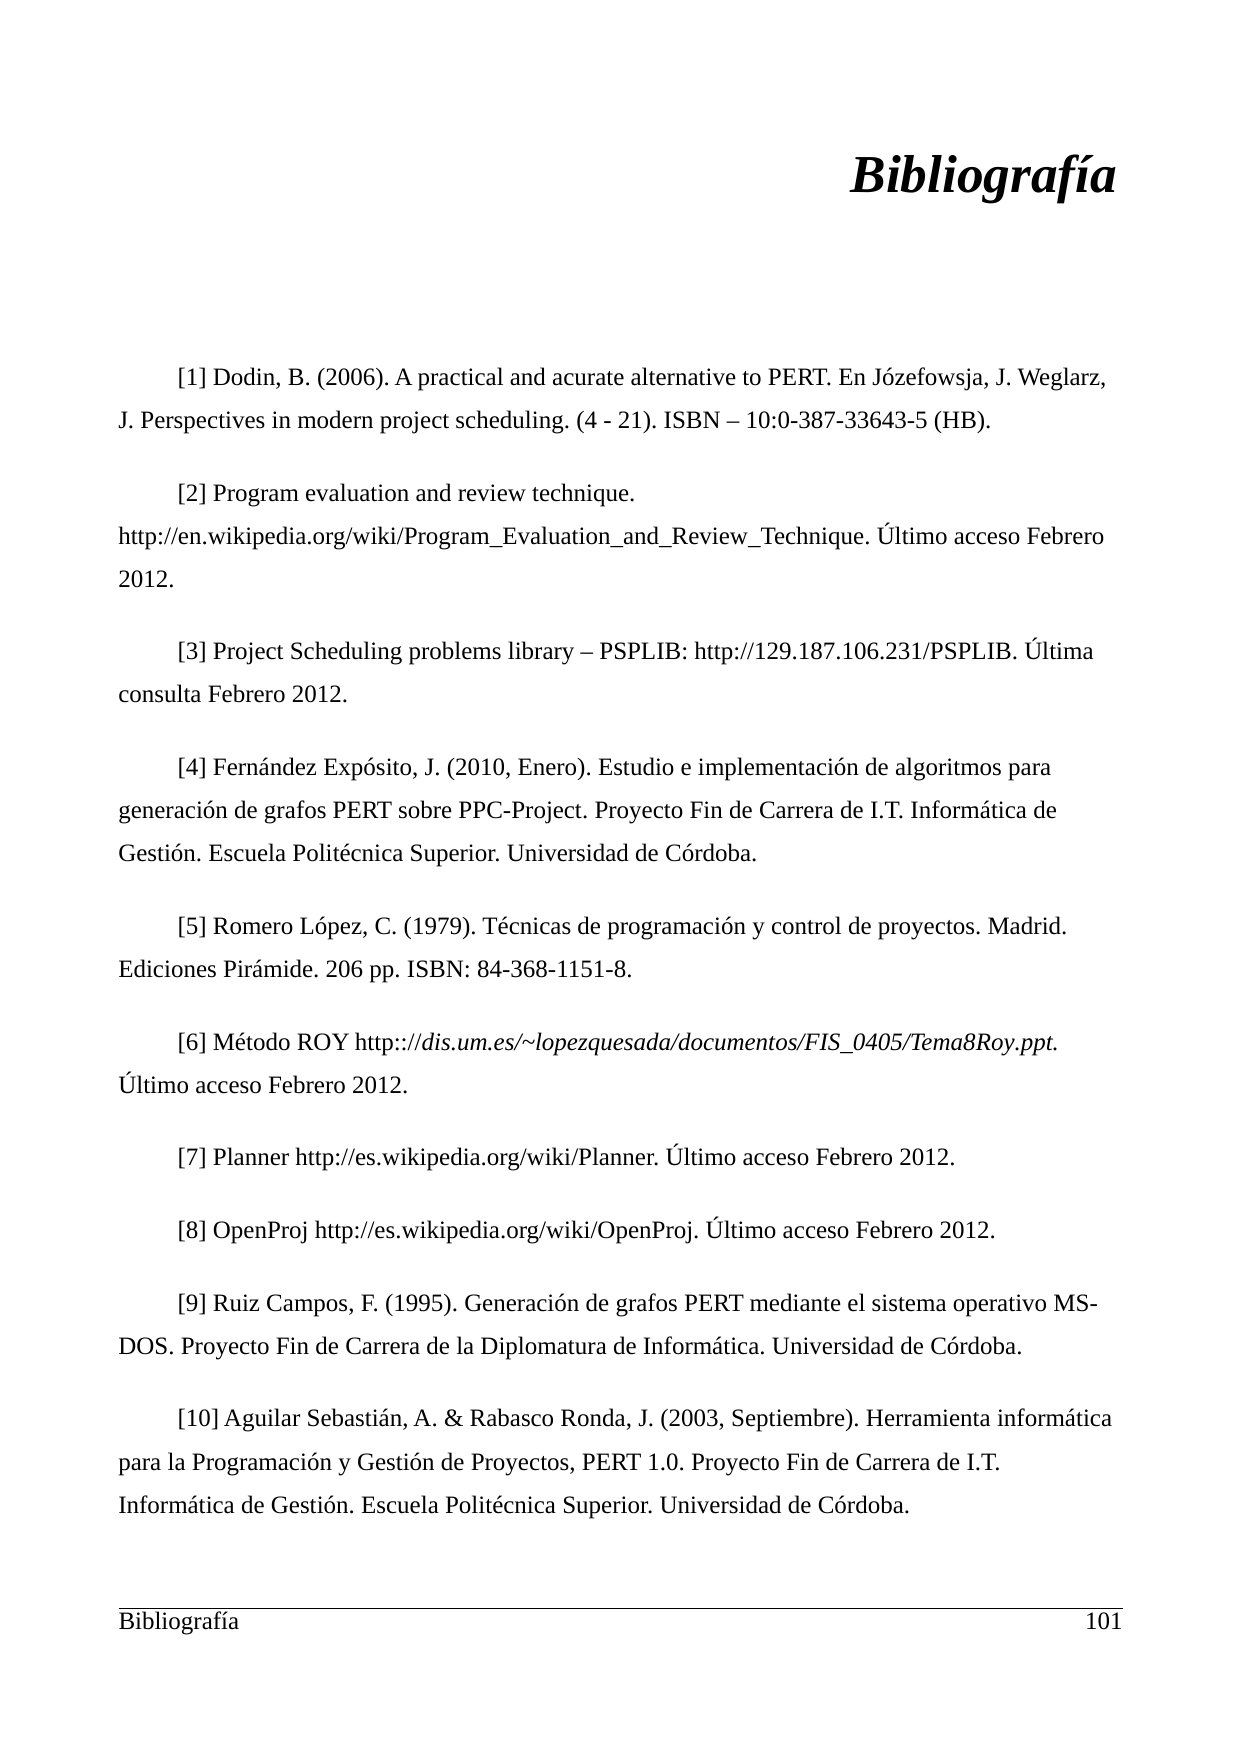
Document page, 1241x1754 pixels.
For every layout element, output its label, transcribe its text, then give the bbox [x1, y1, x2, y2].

text [3] Project Scheduling problems library – PSPLIB: http://129.187.106.231/PSPLIB. Última consulta Febrero 2012. [118, 636, 1122, 708]
text [4] Fernández Expósito, J. (2010, Enero). Estudio e implementación de algoritmos para generación de grafos PERT sobre PPC-Project. Proyecto Fin de Carrera de I.T. Informática de Gestión. Escuela Politécnica Superior. Universidad de Córdoba. [118, 752, 1122, 867]
text [10] Aguilar Sebastián, A. & Rabasco Ronda, J. (2003, Septiembre). Herramienta informática para la Programación y Gestión de Proyectos, PERT 1.0. Proyecto Fin de Carrera de I.T. Informática de Gestión. Escuela Politécnica Superior. Universidad de Córdoba. [118, 1403, 1122, 1518]
text [7] Planner http://es.wikipedia.org/wiki/Planner. Último acceso Febrero 2012. [118, 1142, 1122, 1171]
text [9] Ruiz Campos, F. (1995). Generación de grafos PERT mediante el sistema operativo MS-DOS. Proyecto Fin de Carrera de la Diplomatura de Informática. Universidad de Córdoba. [118, 1288, 1122, 1359]
text [1] Dodin, B. (2006). A practical and acurate alternative to PERT. En Józefowsja, J. Weglarz, J. Perspectives in modern project scheduling. (4 - 21). ISBN – 10:0-387-33643-5 (HB). [118, 362, 1122, 434]
text [6] Método ROY http:://dis.um.es/~lopezquesada/documentos/FIS_0405/Tema8Roy.ppt. Último acceso Febrero 2012. [118, 1027, 1122, 1099]
text [5] Romero López, C. (1979). Técnicas de programación y control de proyectos. Madrid. Ediciones Pirámide. 206 pp. ISBN: 84-368-1151-8. [118, 911, 1122, 983]
text [8] OpenProj http://es.wikipedia.org/wiki/OpenProj. Último acceso Febrero 2012. [118, 1215, 1122, 1244]
text [2] Program evaluation and review technique. http://en.wikipedia.org/wiki/Program_Evaluation_and_Review_Technique. Último acceso Febrero 2012. [118, 478, 1122, 593]
subtitle Bibliografía [118, 143, 1122, 204]
